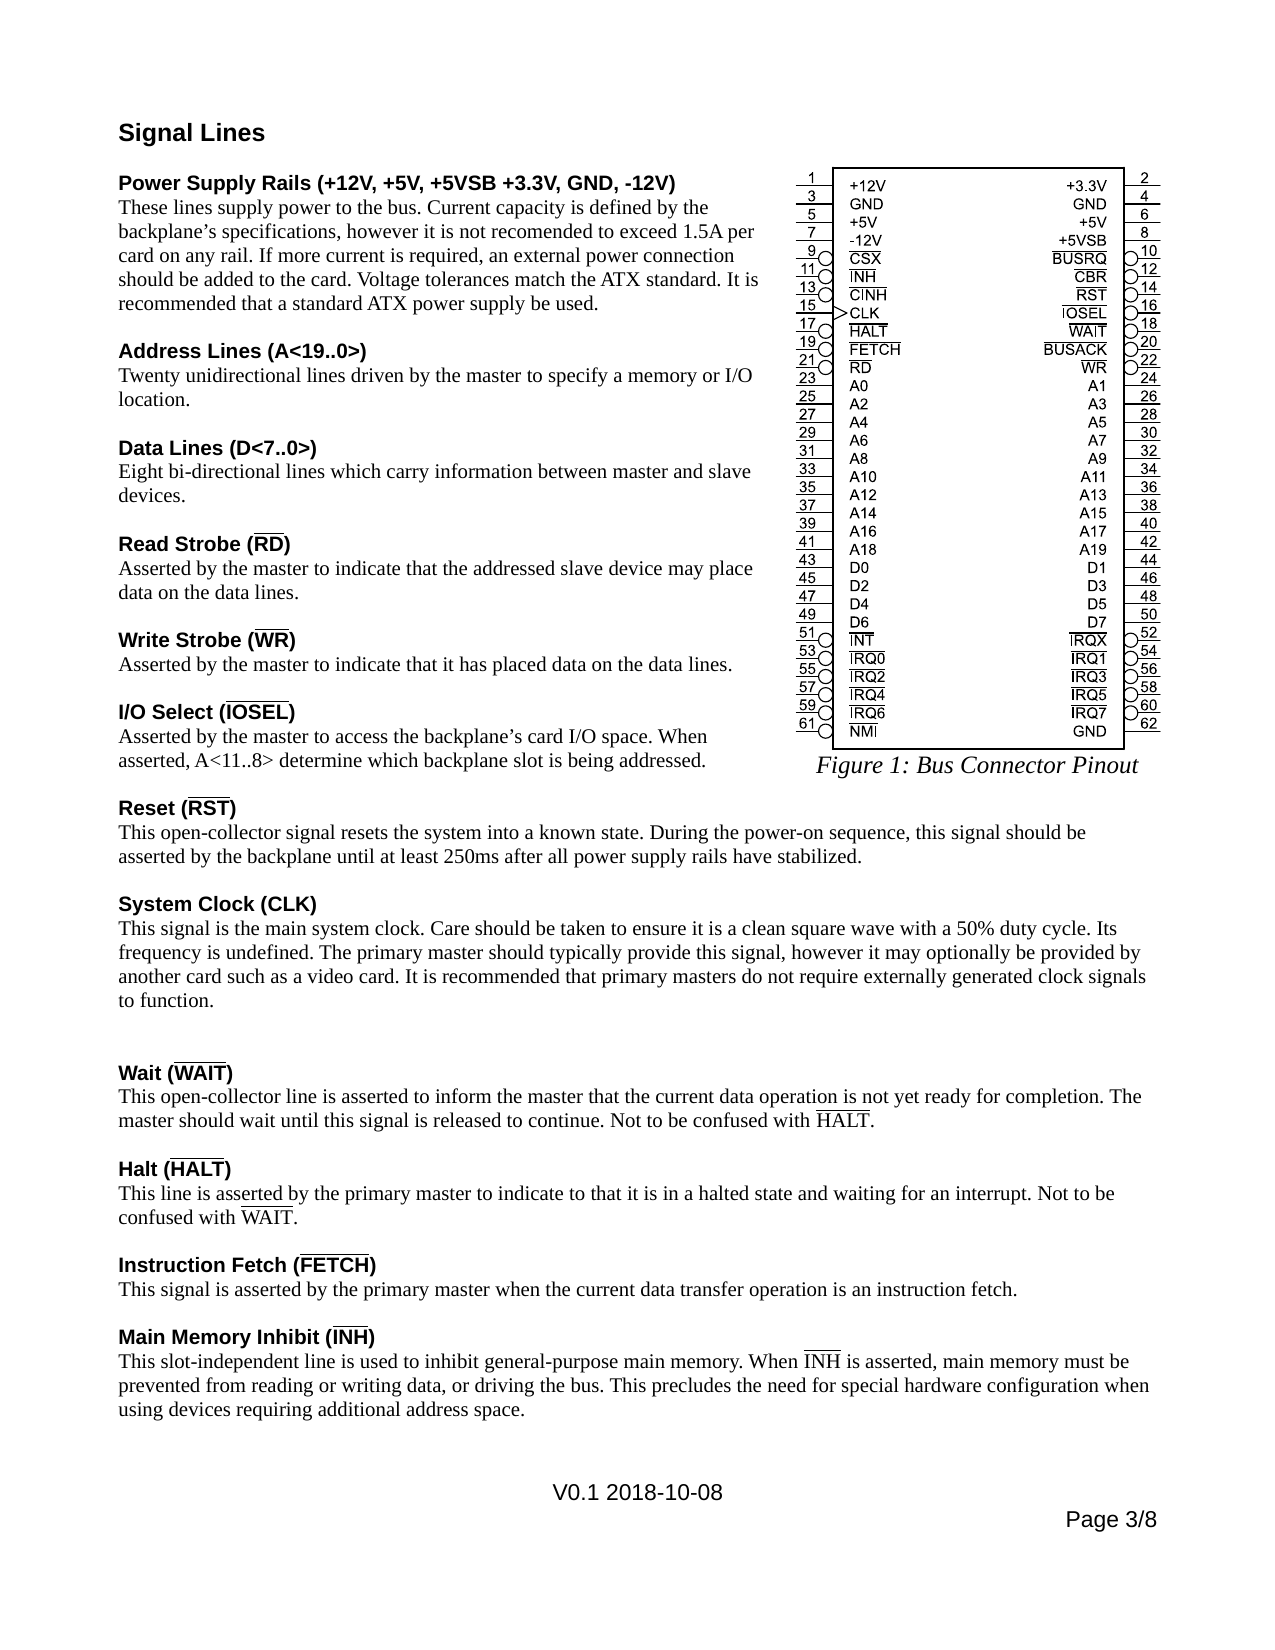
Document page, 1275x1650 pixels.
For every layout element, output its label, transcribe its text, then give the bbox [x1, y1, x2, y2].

text Reset (RST) [118, 796, 1157, 820]
text Read Strobe (RD) [118, 532, 796, 556]
text [1125, 405, 1161, 422]
text [796, 623, 832, 640]
text [1125, 550, 1161, 567]
text [1125, 495, 1161, 512]
text [796, 695, 832, 712]
text Data Lines (D<7..0>) [118, 435, 796, 459]
text [1125, 314, 1161, 331]
text [1125, 186, 1161, 203]
text [796, 459, 832, 476]
text Wait (WAIT) [118, 1060, 1157, 1084]
text [796, 241, 832, 258]
text This signal is the main system clock. Care should be taken to ensure it is a clean square wave with a 50% duty cycle. Its frequency is undefined. The primary master should typically provide this signal, however it may optionally be provided by another card such as a video card. It is recommended that primary masters do not require externally generated clock signals to function. [118, 916, 1157, 1012]
text [796, 295, 832, 312]
text [1125, 386, 1161, 403]
text Eight bi-directional lines which carry information between master and slave devices. [118, 459, 796, 507]
text Signal Lines [118, 118, 1157, 147]
text [796, 186, 832, 203]
text [1125, 350, 1161, 367]
text [1125, 459, 1161, 476]
text [1125, 241, 1161, 258]
text [796, 223, 832, 240]
text [1125, 223, 1161, 240]
text Halt (HALT) [118, 1157, 1157, 1181]
text [796, 586, 832, 603]
text [1125, 586, 1161, 603]
text Twenty unidirectional lines driven by the master to specify a memory or I/O location. [118, 363, 796, 411]
text This signal is asserted by the primary master when the current data transfer operation is an instruction fetch. [118, 1277, 1157, 1301]
text [1125, 659, 1161, 676]
text Main Memory Inhibit (INH) [118, 1325, 1157, 1349]
text [1125, 423, 1161, 440]
text [796, 641, 832, 658]
text [796, 423, 832, 440]
text [1125, 604, 1161, 622]
text [1125, 568, 1161, 585]
text [796, 350, 832, 367]
text This open-collector signal resets the system into a known state. During the power-on sequence, this signal should be asserted by the backplane until at least 250ms after all power supply rails have stabilized. [118, 820, 1157, 868]
text Power Supply Rails (+12V, +5V, +5VSB +3.3V, GND, -12V) [118, 171, 796, 195]
text This open-collector line is asserted to inform the master that the current data operation is not yet ready for completion. The master should wait until this signal is released to continue. Not to be confused with HALT. [118, 1084, 1157, 1132]
text [1125, 295, 1161, 312]
text [1125, 368, 1161, 385]
text [1125, 695, 1161, 712]
text [1125, 641, 1161, 658]
text Instruction Fetch (FETCH) [118, 1253, 1157, 1277]
text [796, 477, 832, 494]
text [1125, 677, 1161, 694]
text Asserted by the master to indicate that it has placed data on the data lines. [118, 652, 796, 676]
text System Clock (CLK) [118, 892, 1157, 916]
text Write Strobe (WR) [118, 628, 796, 652]
text [796, 314, 832, 331]
text Figure 1: Bus Connector Pinout [796, 732, 1161, 779]
text [796, 441, 832, 458]
text This line is asserted by the primary master to indicate to that it is in a halted state and waiting for an interrupt. Not to be confused with WAIT. [118, 1181, 1157, 1229]
text Asserted by the master to access the backplane’s card I/O space. When asserted, A<11..8> determine which backplane slot is being addressed. [118, 724, 796, 772]
text [796, 495, 832, 512]
text [1125, 713, 1161, 731]
text [1125, 332, 1161, 349]
text This slot-independent line is used to inhibit general-purpose main memory. When INH is asserted, main memory must be prevented from reading or writing data, or driving the bus. This precludes the need for special hardware configuration when using devices requiring additional address space. [118, 1349, 1157, 1421]
text [796, 659, 832, 676]
text Address Lines (A<19..0>) [118, 339, 796, 363]
text [1125, 205, 1161, 222]
text [796, 277, 832, 294]
text I/O Select (IOSEL) [118, 700, 796, 724]
text [796, 259, 832, 276]
text These lines supply power to the bus. Current capacity is defined by the backplane’s specifications, however it is not recomended to exceed 1.5A per card on any rail. If more current is required, an external power connection should be added to the card. Voltage tolerances match the ATX standard. It is recommended that a standard ATX power supply be used. [118, 195, 796, 315]
text [796, 677, 832, 694]
text [796, 405, 832, 422]
text [834, 179, 1123, 748]
text [1125, 513, 1161, 531]
text [796, 205, 832, 222]
text [796, 568, 832, 585]
text [1125, 259, 1161, 276]
text [796, 513, 832, 531]
text [1125, 277, 1161, 294]
text [1125, 623, 1161, 640]
text [1125, 532, 1161, 549]
text [796, 550, 832, 567]
text [796, 368, 832, 385]
text [796, 532, 832, 549]
text [1125, 477, 1161, 494]
text [796, 386, 832, 403]
text [796, 713, 832, 731]
text [796, 604, 832, 622]
text Asserted by the master to indicate that the addressed slave device may place data on the data lines. [118, 556, 796, 604]
text [796, 332, 832, 349]
text [1125, 441, 1161, 458]
